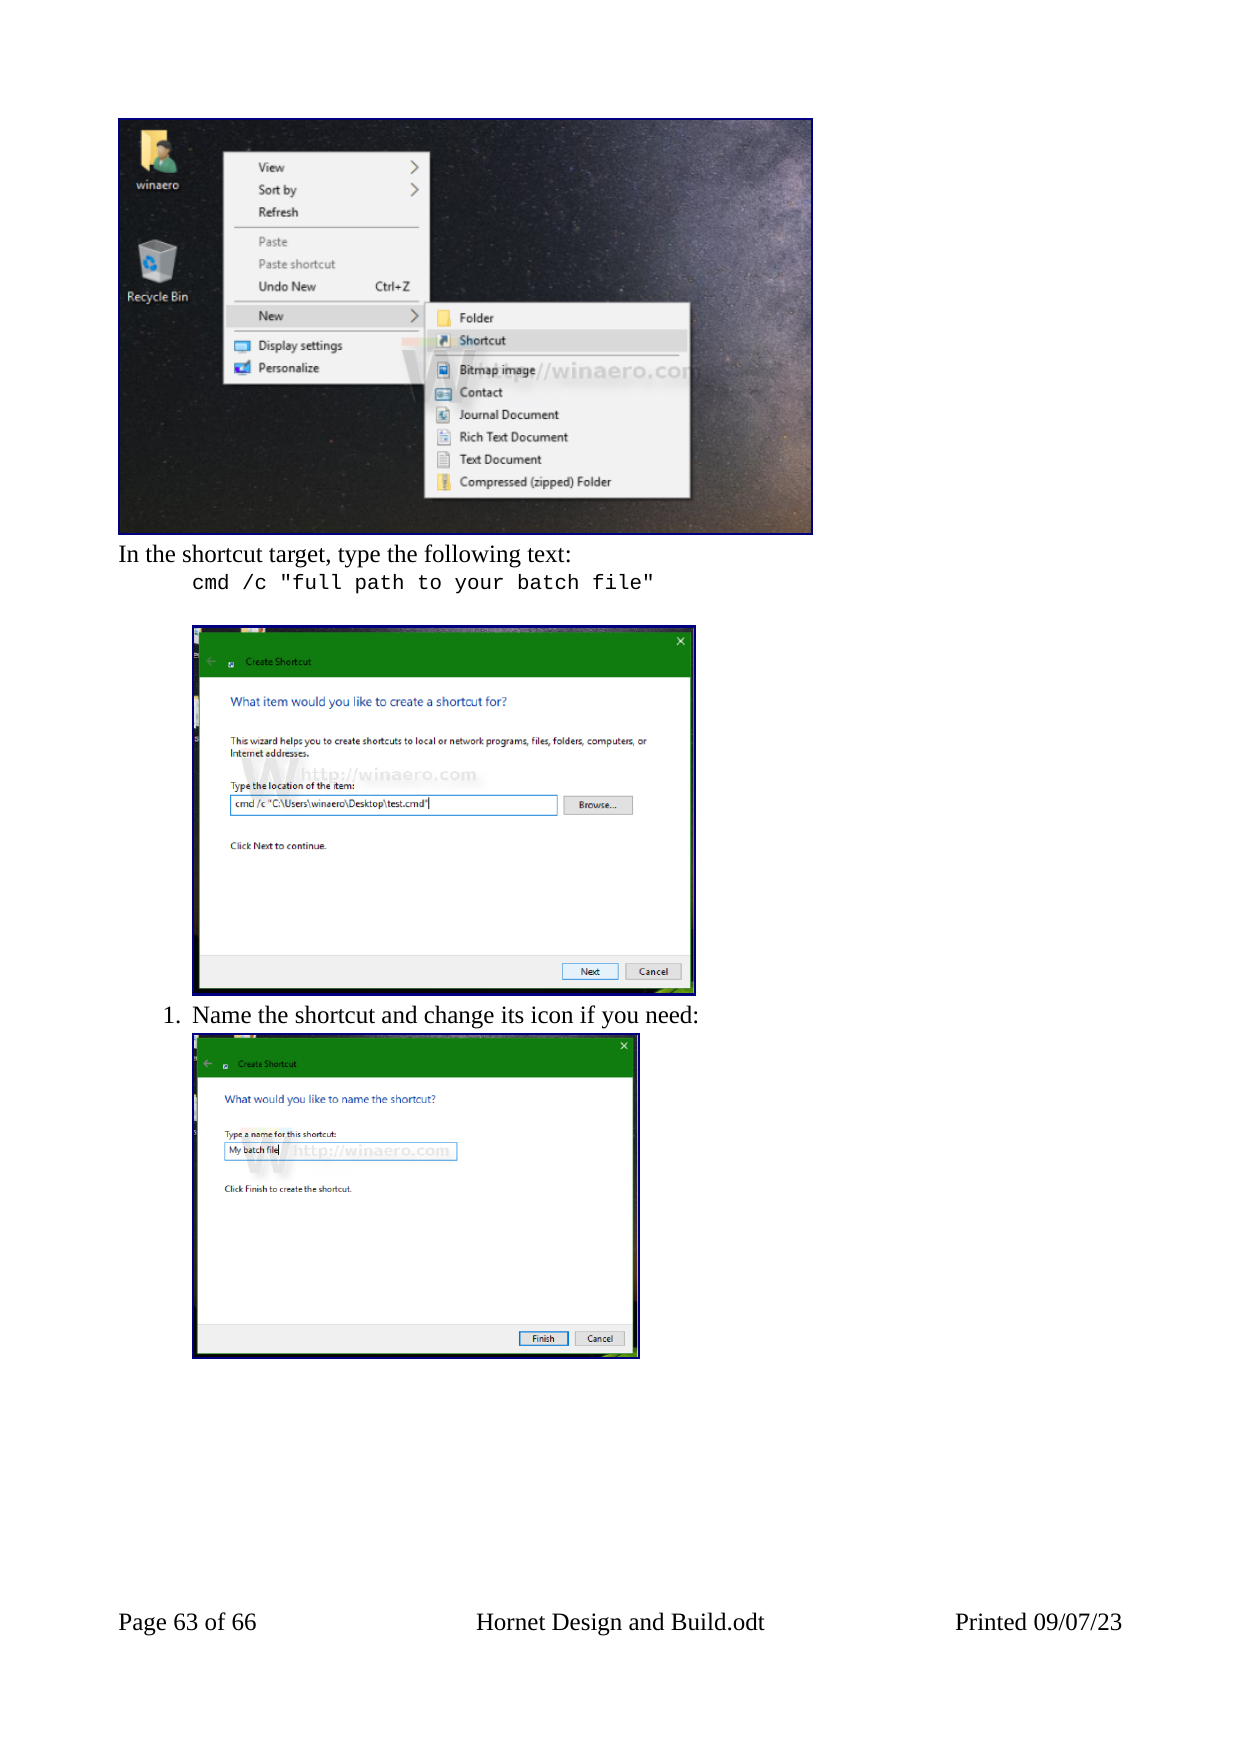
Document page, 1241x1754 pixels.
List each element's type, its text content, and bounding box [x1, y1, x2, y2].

picture [120, 120, 811, 533]
text In the shortcut target, type the following text: [118, 539, 1122, 568]
picture [194, 1035, 638, 1357]
list cmd /c "full path to your batch file" [162, 572, 1122, 596]
list Name the shortcut and change its icon if you need: [162, 1000, 1122, 1035]
picture [194, 628, 694, 993]
